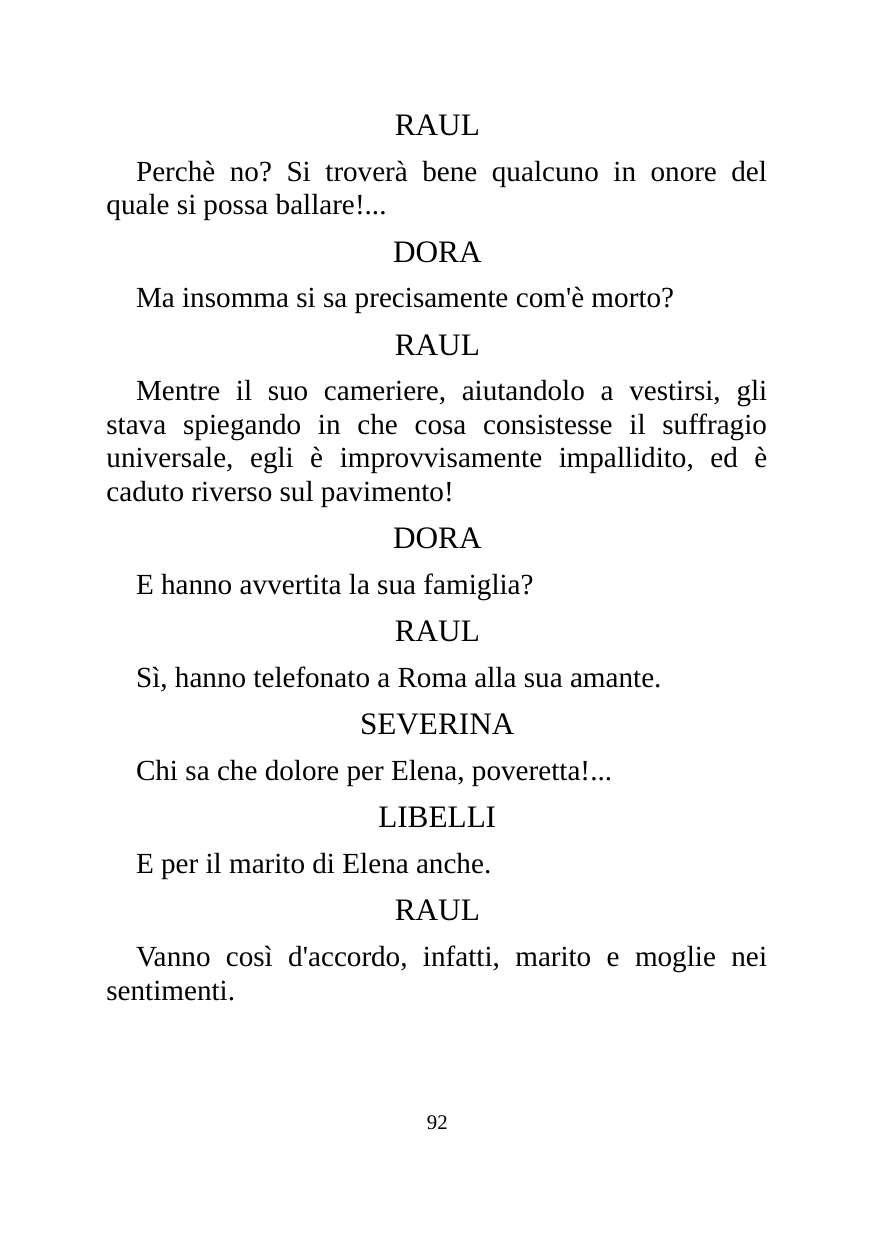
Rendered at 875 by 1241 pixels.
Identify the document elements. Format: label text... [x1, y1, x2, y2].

text Chi sa che dolore per Elena, poveretta!... [106, 753, 768, 787]
text SEVERINA [106, 706, 768, 741]
text RAUL [106, 892, 768, 927]
text Vanno così d'accordo, infatti, marito e moglie nei sentimenti. [106, 939, 768, 1006]
text Ma insomma si sa precisamente com'è morto? [106, 281, 768, 314]
text RAUL [106, 612, 768, 648]
text Sì, hanno telefonato a Roma alla sua amante. [106, 660, 768, 694]
text LIBELLI [106, 798, 768, 834]
text RAUL [106, 326, 768, 362]
text Mentre il suo cameriere, aiutandolo a vestirsi, gli stava spiegando in che cosa consistesse il suffragio universale, egli è improvvisamente impallidito, ed è caduto riverso sul pavimento! [106, 373, 768, 508]
text Perchè no? Si troverà bene qualcuno in onore del quale si possa ballare!... [106, 154, 768, 221]
text RAUL [106, 106, 768, 142]
text E per il marito di Elena anche. [106, 846, 768, 880]
text DORA [106, 519, 768, 555]
text E hanno avvertita la sua famiglia? [106, 567, 768, 601]
text DORA [106, 233, 768, 269]
